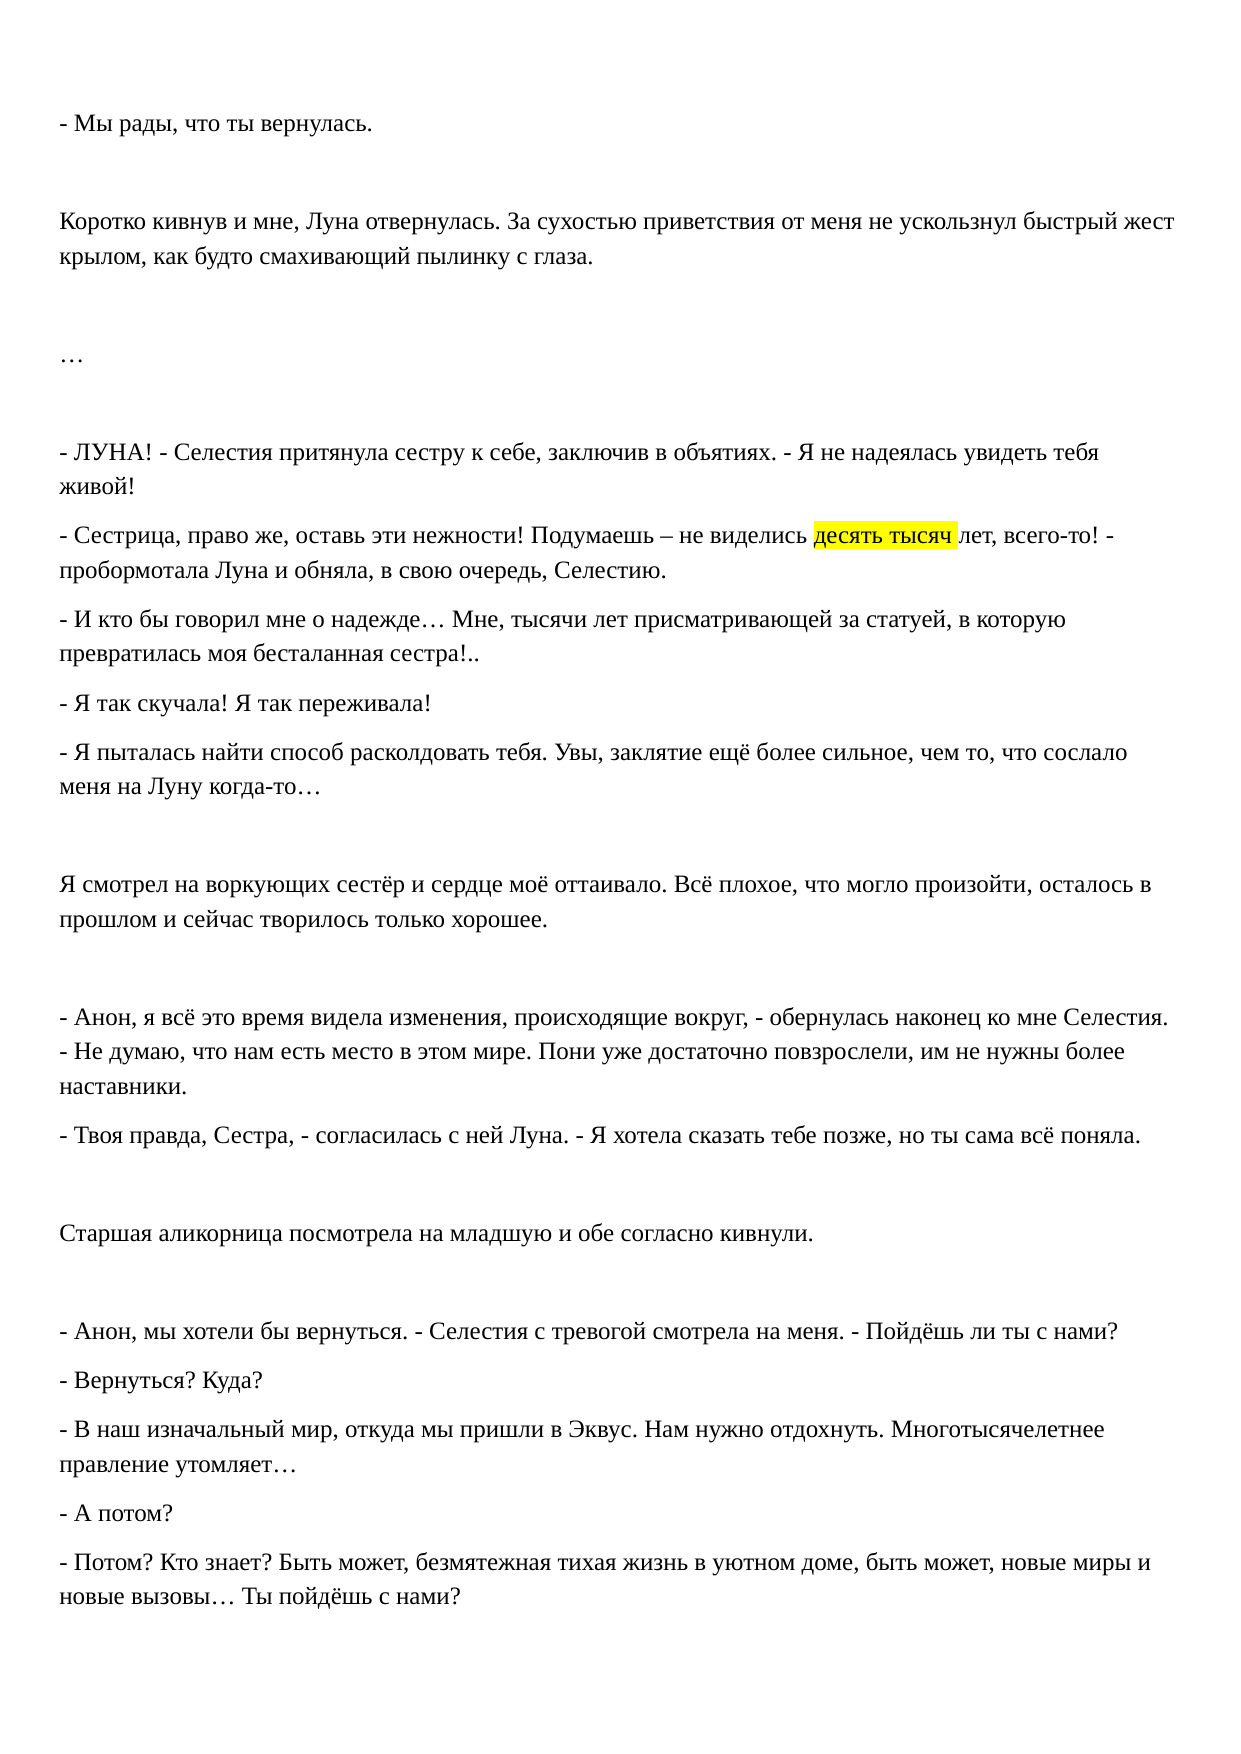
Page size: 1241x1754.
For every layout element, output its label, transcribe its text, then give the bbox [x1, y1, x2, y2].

text - Мы рады, что ты вернулась. [59, 108, 1181, 137]
text - Потом? Кто знает? Быть может, безмятежная тихая жизнь в уютном доме, быть может, новые миры и новые вызовы… Ты пойдёшь с нами? [59, 1547, 1181, 1610]
text - Твоя правда, Сестра, - согласилась с ней Луна. - Я хотела сказать тебе позже, но ты сама всё поняла. [59, 1120, 1181, 1149]
text - И кто бы говорил мне о надежде… Мне, тысячи лет присматривающей за статуей, в которую превратилась моя бесталанная сестра!.. [59, 604, 1181, 667]
text - Я так скучала! Я так переживала! [59, 688, 1181, 716]
text - Сестрица, право же, оставь эти нежности! Подумаешь – не виделись десять тысяч лет, всего-то! - пробормотала Луна и обняла, в свою очередь, Селестию. [59, 521, 1181, 584]
text - Анон, мы хотели бы вернуться. - Селестия с тревогой смотрела на меня. - Пойдёшь ли ты с нами? [59, 1316, 1181, 1345]
text Я смотрел на воркующих сестёр и сердце моё оттаивало. Всё плохое, что могло произойти, осталось в прошлом и сейчас творилось только хорошее. [59, 869, 1181, 932]
text Старшая аликорница посмотрела на младшую и обе согласно кивнули. [59, 1218, 1181, 1247]
text - Анон, я всё это время видела изменения, происходящие вокруг, - обернулась наконец ко мне Селестия. - Не думаю, что нам есть место в этом мире. Пони уже достаточно повзрослели, им не нужны более наставники. [59, 1002, 1181, 1099]
text - А потом? [59, 1498, 1181, 1527]
text - Я пыталась найти способ расколдовать тебя. Увы, заклятие ещё более сильное, чем то, что сослало меня на Луну когда-то… [59, 737, 1181, 800]
text Коротко кивнув и мне, Луна отвернулась. За сухостью приветствия от меня не ускользнул быстрый жест крылом, как будто смахивающий пылинку с глаза. [59, 206, 1181, 269]
text … [59, 339, 1181, 368]
text - Вернуться? Куда? [59, 1365, 1181, 1394]
text - В наш изначальный мир, откуда мы пришли в Эквус. Нам нужно отдохнуть. Многотысячелетнее правление утомляет… [59, 1414, 1181, 1477]
text - ЛУНА! - Селестия притянула сестру к себе, заключив в объятиях. - Я не надеялась увидеть тебя живой! [59, 437, 1181, 500]
